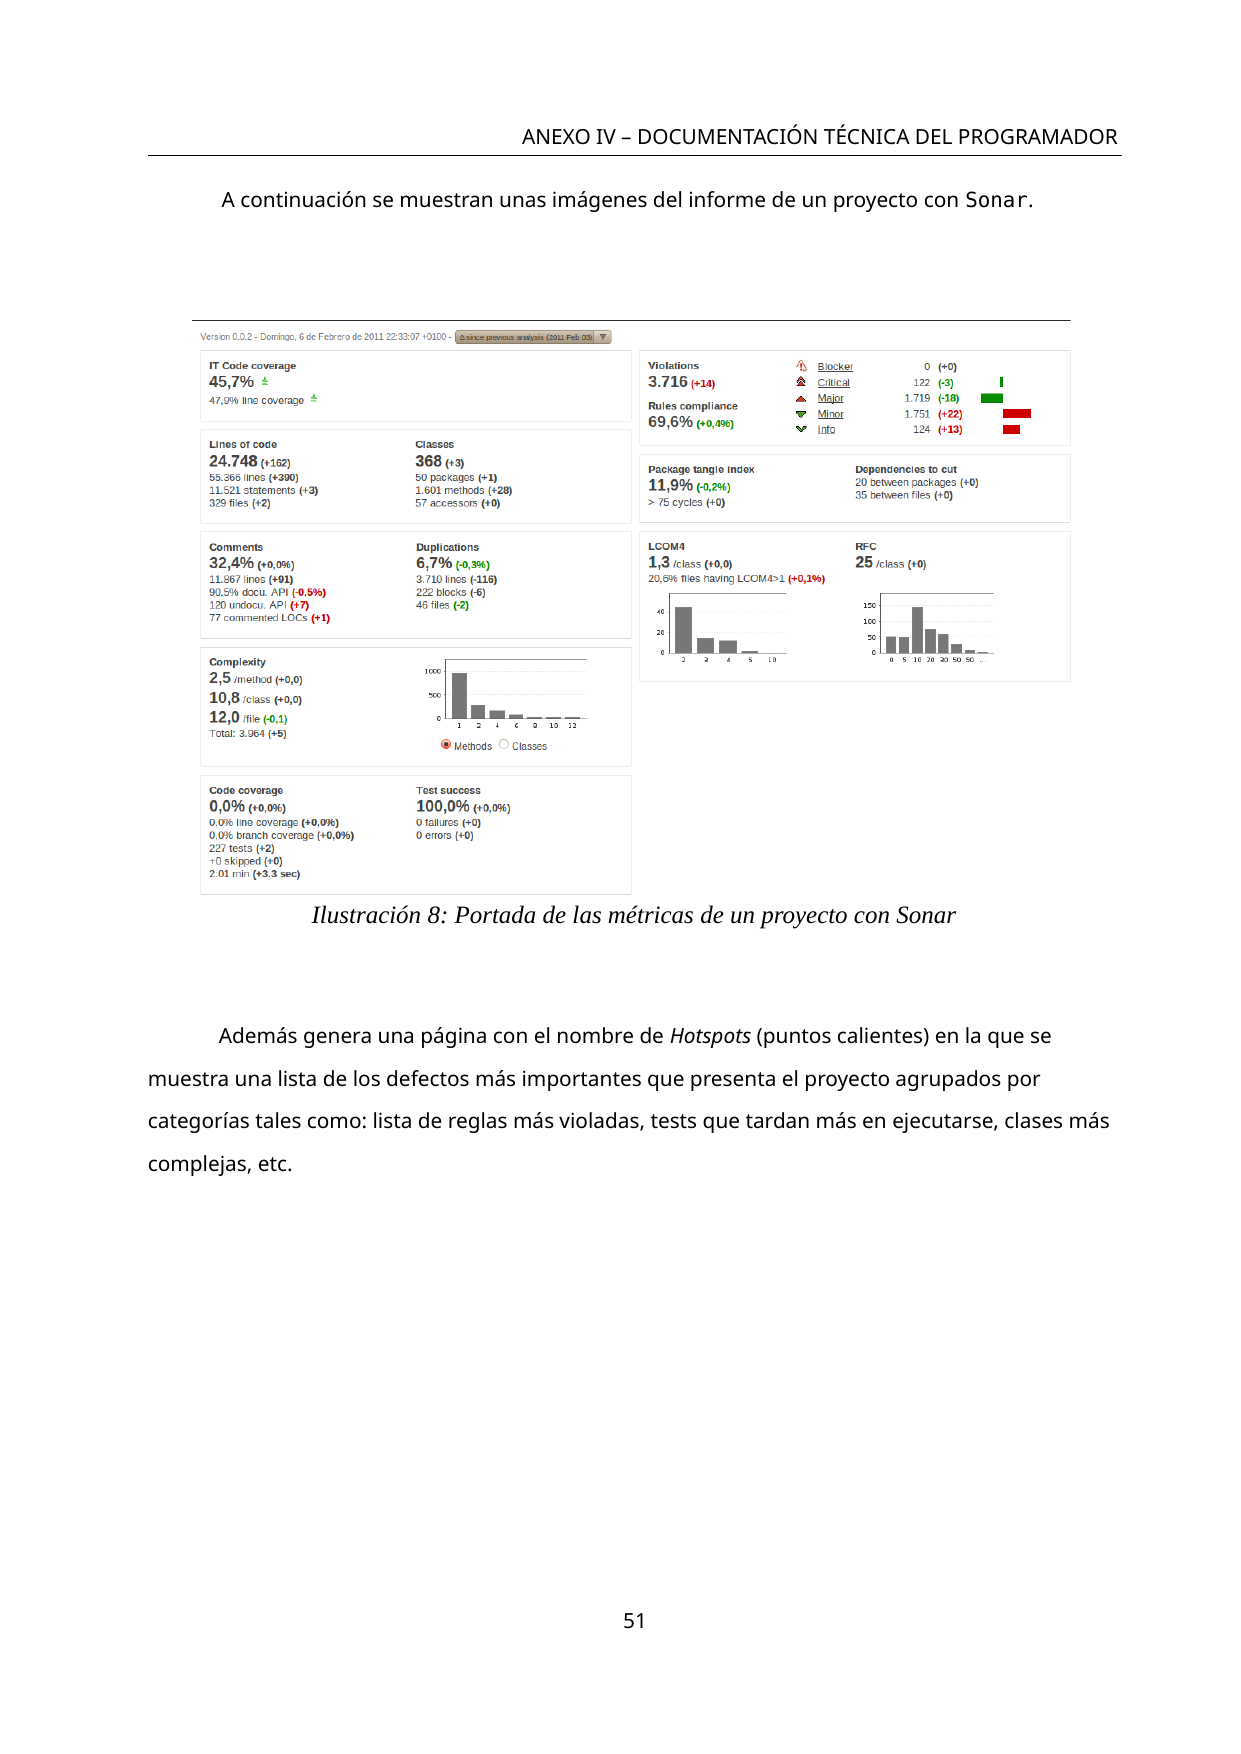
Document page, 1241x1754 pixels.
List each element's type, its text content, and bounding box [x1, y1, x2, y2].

text Además genera una página con el nombre de Hotspots (puntos calientes) en la que se muestra una lista de los defectos más importantes que presenta el proyecto agrupados por categorías tales como: lista de reglas más violadas, tests que tardan más en ejecutarse, clases más complejas, etc. [148, 1021, 1122, 1178]
picture [192, 320, 1079, 901]
text A continuación se muestran unas imágenes del informe de un proyecto con Sonar. [148, 185, 1122, 213]
text Ilustración 8: Portada de las métricas de un proyecto con Sonar [192, 901, 1078, 929]
